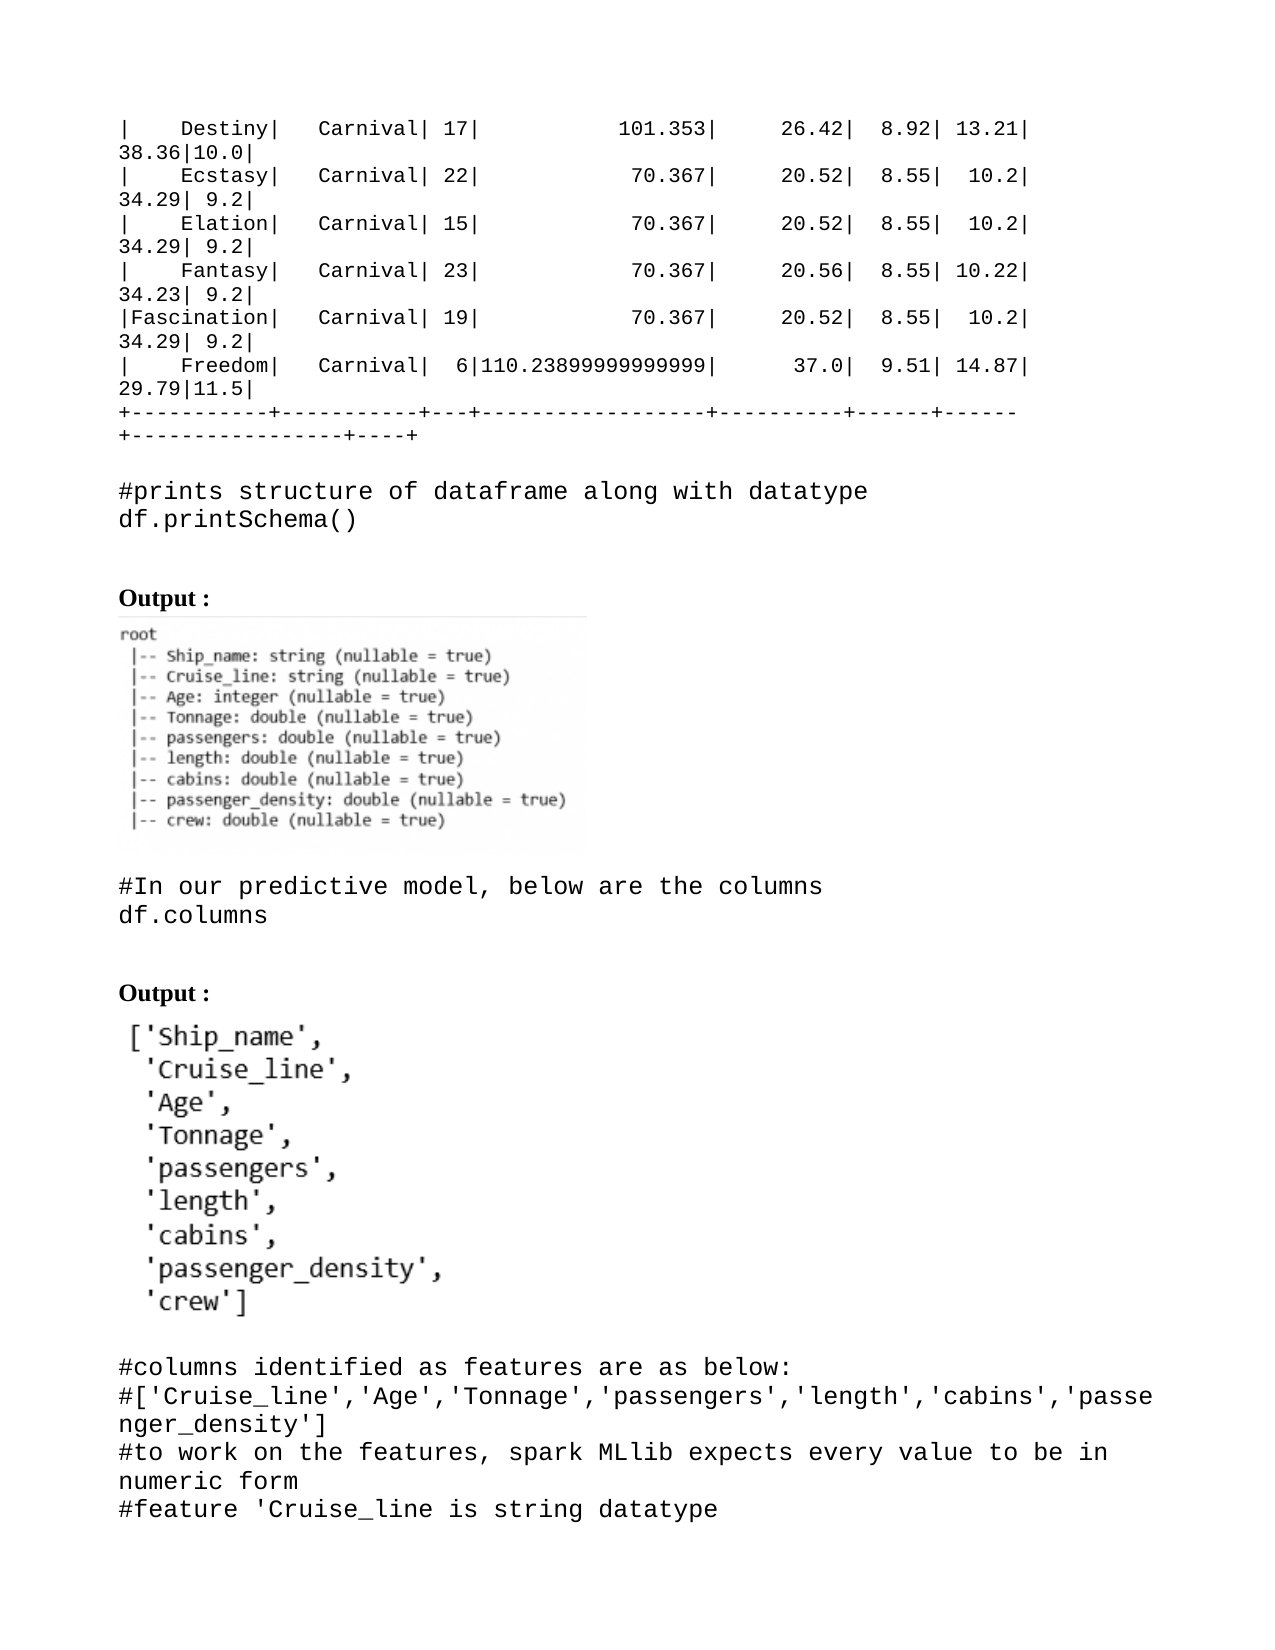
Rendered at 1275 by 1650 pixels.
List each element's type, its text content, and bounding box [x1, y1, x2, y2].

text | Elation| Carnival| 15| 70.367| 20.52| 8.55| 10.2| 34.29| 9.2| [118, 213, 1157, 260]
table_header #columns identified as features are as below: #['Cruise_line','Age','Tonnage','passengers','length','cabins','passenger_density'] #to work on the features, spark MLlib expects every value to be in numeric form #feature 'Cruise_line is string datatype [118, 1355, 1157, 1525]
text | Ecstasy| Carnival| 22| 70.367| 20.52| 8.55| 10.2| 34.29| 9.2| [118, 165, 1157, 213]
picture [118, 616, 587, 855]
text | Destiny| Carnival| 17| 101.353| 26.42| 8.92| 13.21| 38.36|10.0| [118, 118, 1157, 165]
text |Fascination| Carnival| 19| 70.367| 20.52| 8.55| 10.2| 34.29| 9.2| [118, 307, 1157, 354]
text Output : [118, 583, 1157, 616]
text +-----------+-----------+---+------------------+----------+------+------+-----------------+----+ [118, 402, 1157, 449]
text | Freedom| Carnival| 6|110.23899999999999| 37.0| 9.51| 14.87| 29.79|11.5| [118, 354, 1157, 402]
table_header #prints structure of dataframe along with datatype df.printSchema() [118, 479, 884, 535]
text Output : [118, 978, 1157, 1011]
picture [118, 1011, 540, 1337]
text | Fantasy| Carnival| 23| 70.367| 20.56| 8.55| 10.22| 34.23| 9.2| [118, 260, 1157, 307]
table_header #In our predictive model, below are the columns df.columns [118, 874, 840, 931]
